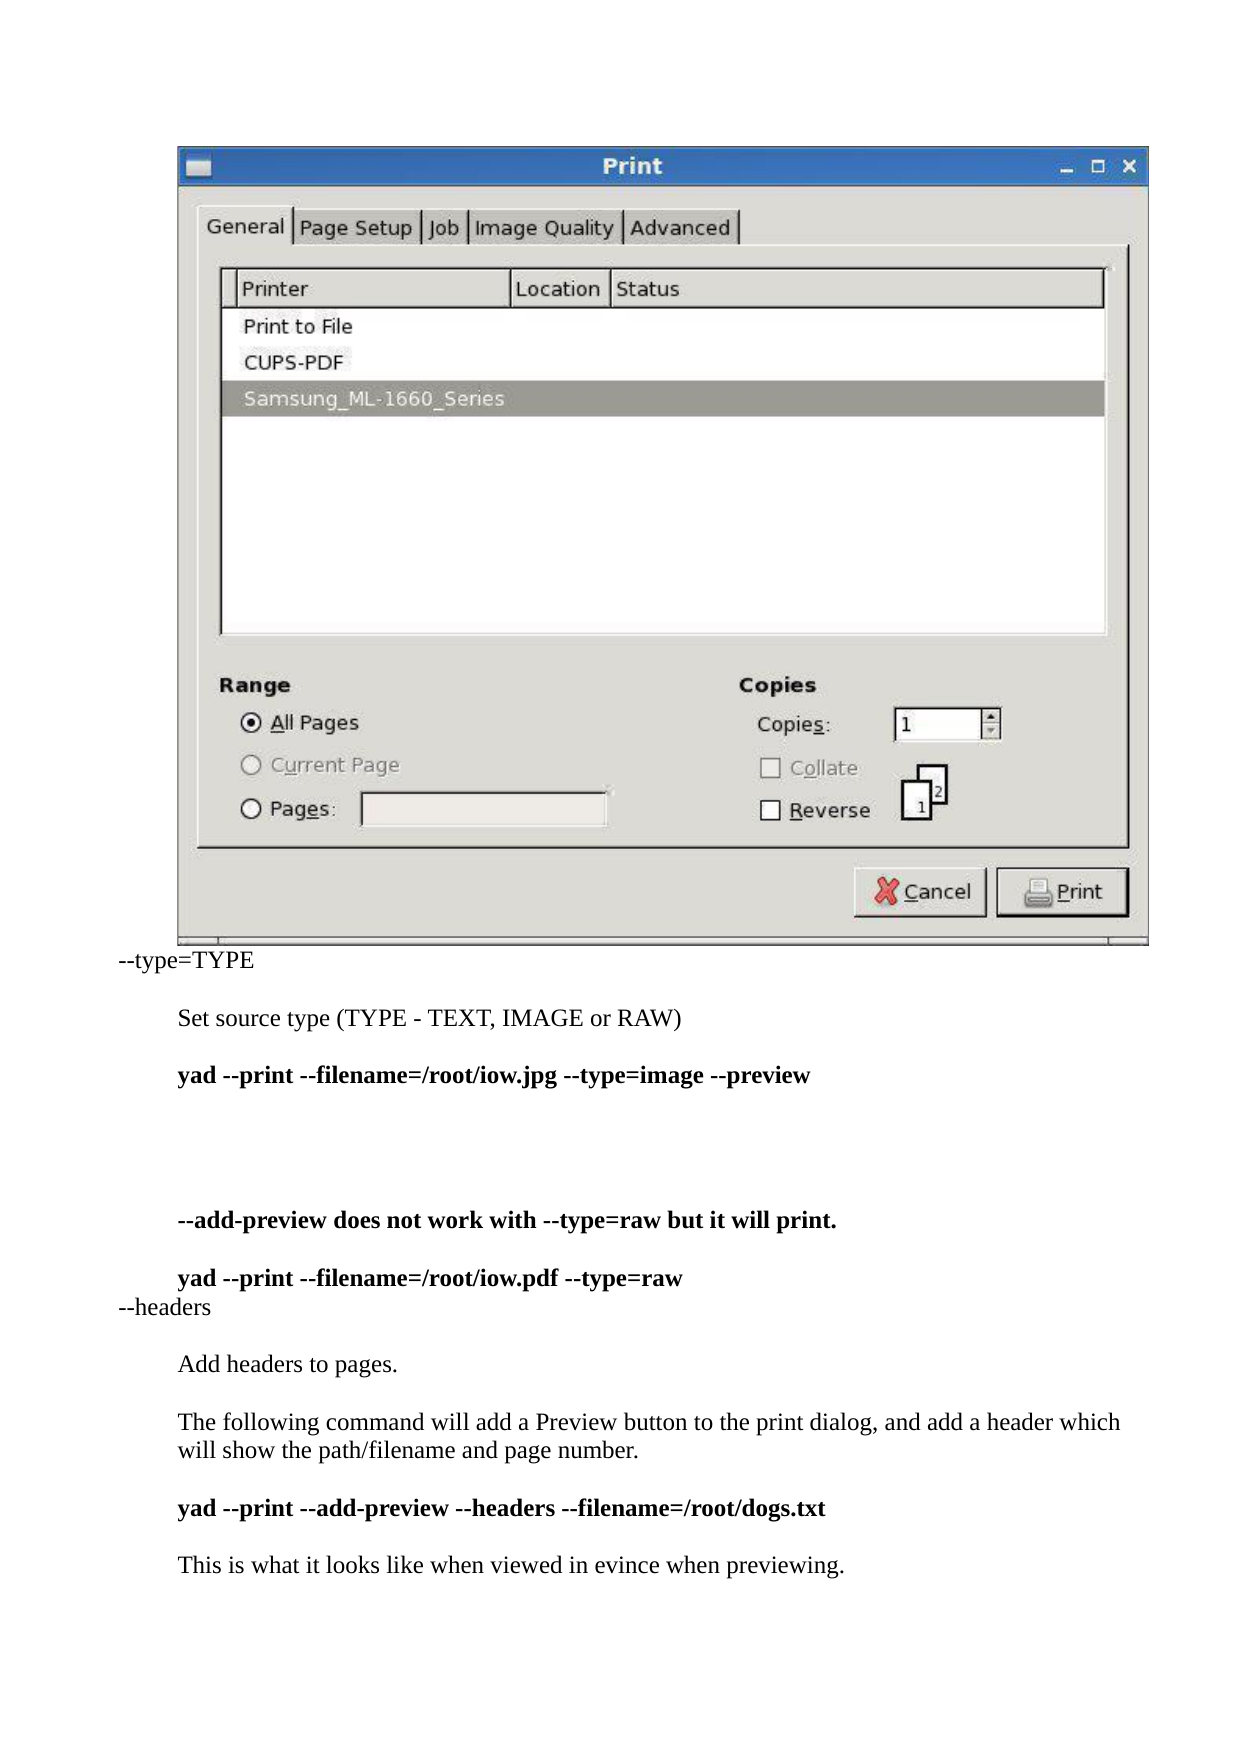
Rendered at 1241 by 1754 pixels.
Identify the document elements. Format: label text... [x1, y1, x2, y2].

picture [177, 146, 1149, 946]
subtitle --type=TYPE [118, 945, 1122, 974]
list [177, 118, 1122, 146]
subtitle --headers [118, 1292, 1122, 1321]
list Add headers to pages. The following command will add a Preview button to the print dialog, and add a header which will show the path/filename and page number. yad --print --add-preview --headers --filename=/root/dogs.txt This is what it looks like when viewed in evince when previewing. [177, 1321, 1122, 1579]
list Set source type (TYPE - TEXT, IMAGE or RAW) yad --print --filename=/root/iow.jpg --type=image --preview --add-preview does not work with --type=raw but it will print. yad --print --filename=/root/iow.pdf --type=raw [177, 974, 1122, 1292]
